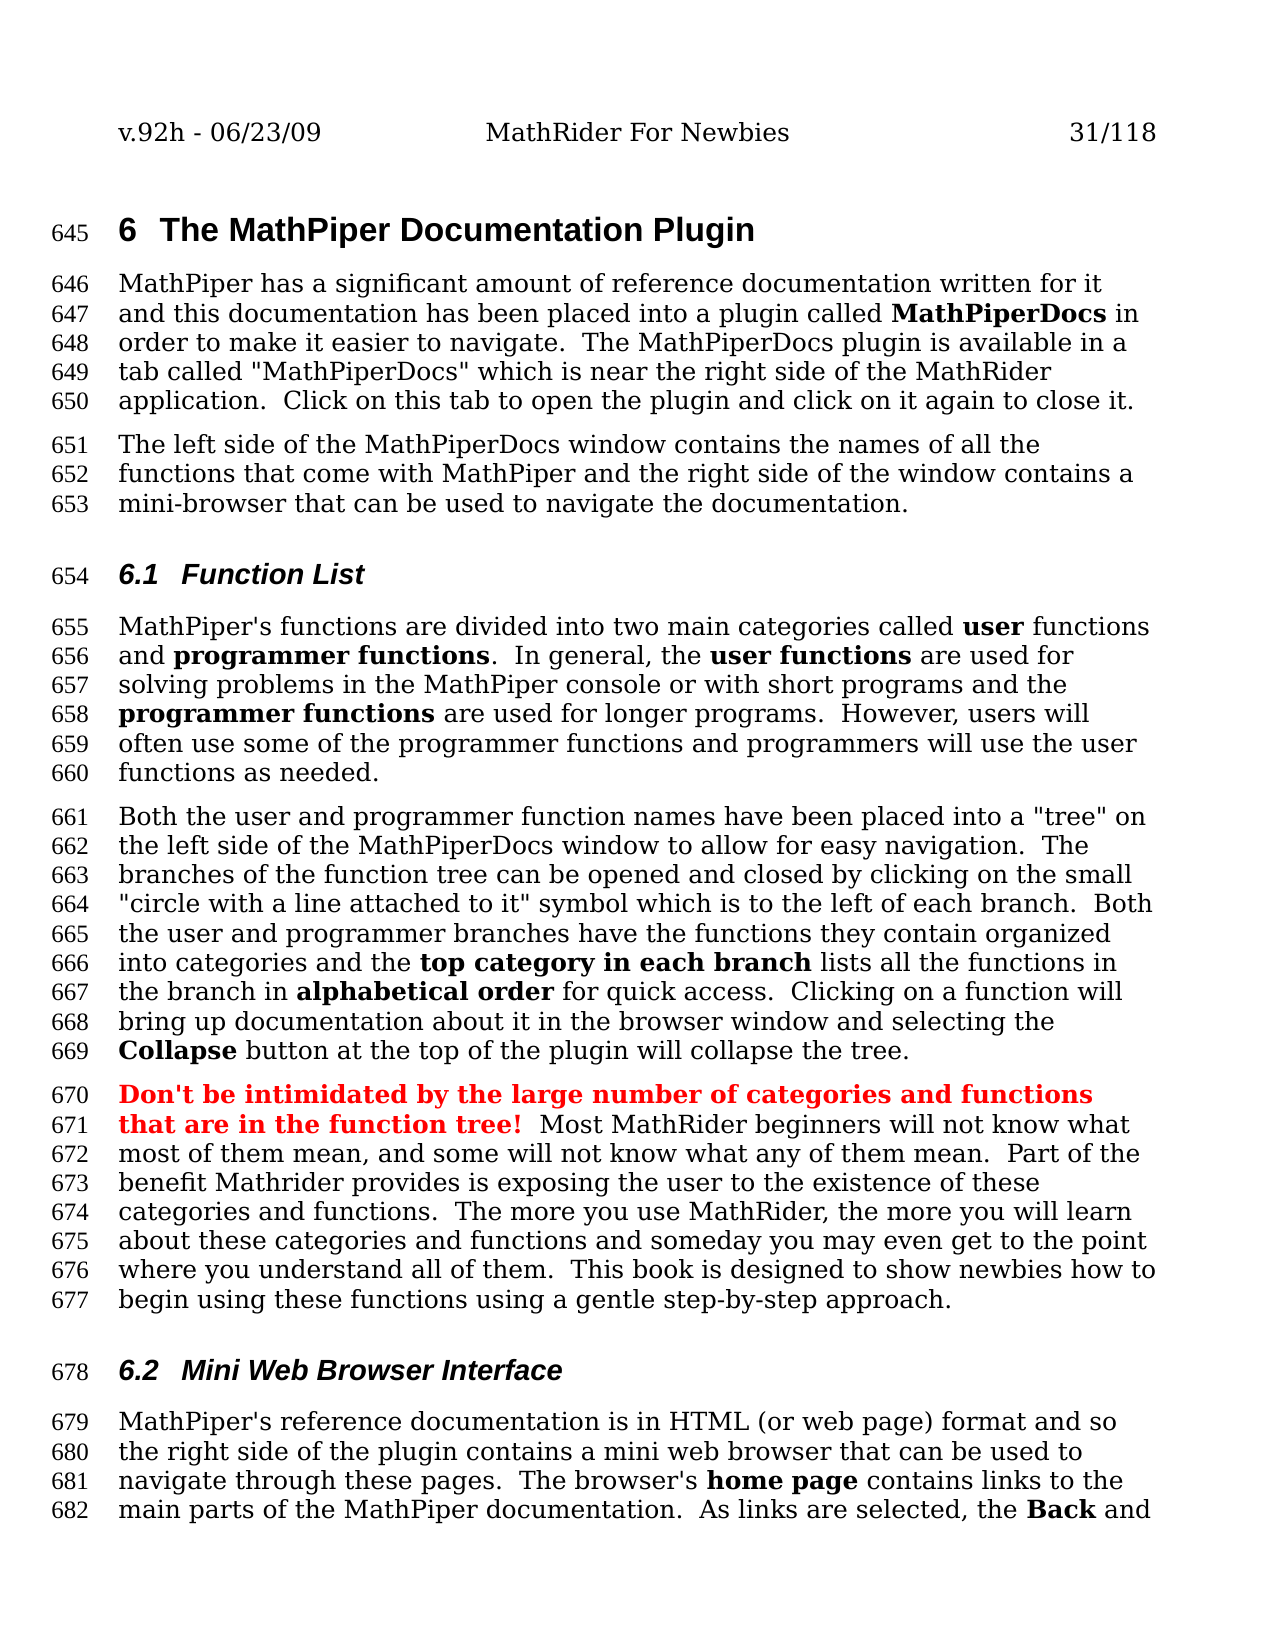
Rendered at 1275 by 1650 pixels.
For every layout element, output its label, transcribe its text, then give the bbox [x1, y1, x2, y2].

text MathPiper's reference documentation is in HTML (or web page) format and so the right side of the plugin contains a mini web browser that can be used to navigate through these pages. The browser's home page contains links to the main parts of the MathPiper documentation. As links are selected, the Back and [118, 1407, 1157, 1524]
text MathPiper's functions are divided into two main categories called user functions and programmer functions. In general, the user functions are used for solving problems in the MathPiper console or with short programs and the programmer functions are used for longer programs. However, users will often use some of the programmer functions and programmers will use the user functions as needed. [118, 611, 1157, 787]
subtitle Mini Web Browser Interface [118, 1353, 1157, 1387]
subtitle The MathPiper Documentation Plugin [118, 210, 1157, 248]
text Both the user and programmer function names have been placed into a "tree" on the left side of the MathPiperDocs window to allow for easy navigation. The branches of the function tree can be opened and closed by clicking on the small "circle with a line attached to it" symbol which is to the left of each branch. Both the user and programmer branches have the functions they contain organized into categories and the top category in each branch lists all the functions in the branch in alphabetical order for quick access. Clicking on a function will bring up documentation about it in the browser window and selecting the Collapse button at the top of the plugin will collapse the tree. [118, 802, 1157, 1065]
text Don't be intimidated by the large number of categories and functions that are in the function tree! Most MathRider beginners will not know what most of them mean, and some will not know what any of them mean. Part of the benefit Mathrider provides is exposing the user to the existence of these categories and functions. The more you use MathRider, the more you will learn about these categories and functions and someday you may even get to the point where you understand all of them. This book is designed to show newbies how to begin using these functions using a gentle step-by-step approach. [118, 1080, 1157, 1314]
text MathPiper has a significant amount of reference documentation written for it and this documentation has been placed into a plugin called MathPiperDocs in order to make it easier to navigate. The MathPiperDocs plugin is available in a tab called "MathPiperDocs" which is near the right side of the MathRider application. Click on this tab to open the plugin and click on it again to close it. [118, 269, 1157, 415]
subtitle Function List [118, 557, 1157, 591]
text The left side of the MathPiperDocs window contains the names of all the functions that come with MathPiper and the right side of the window contains a mini-browser that can be used to navigate the documentation. [118, 430, 1157, 518]
